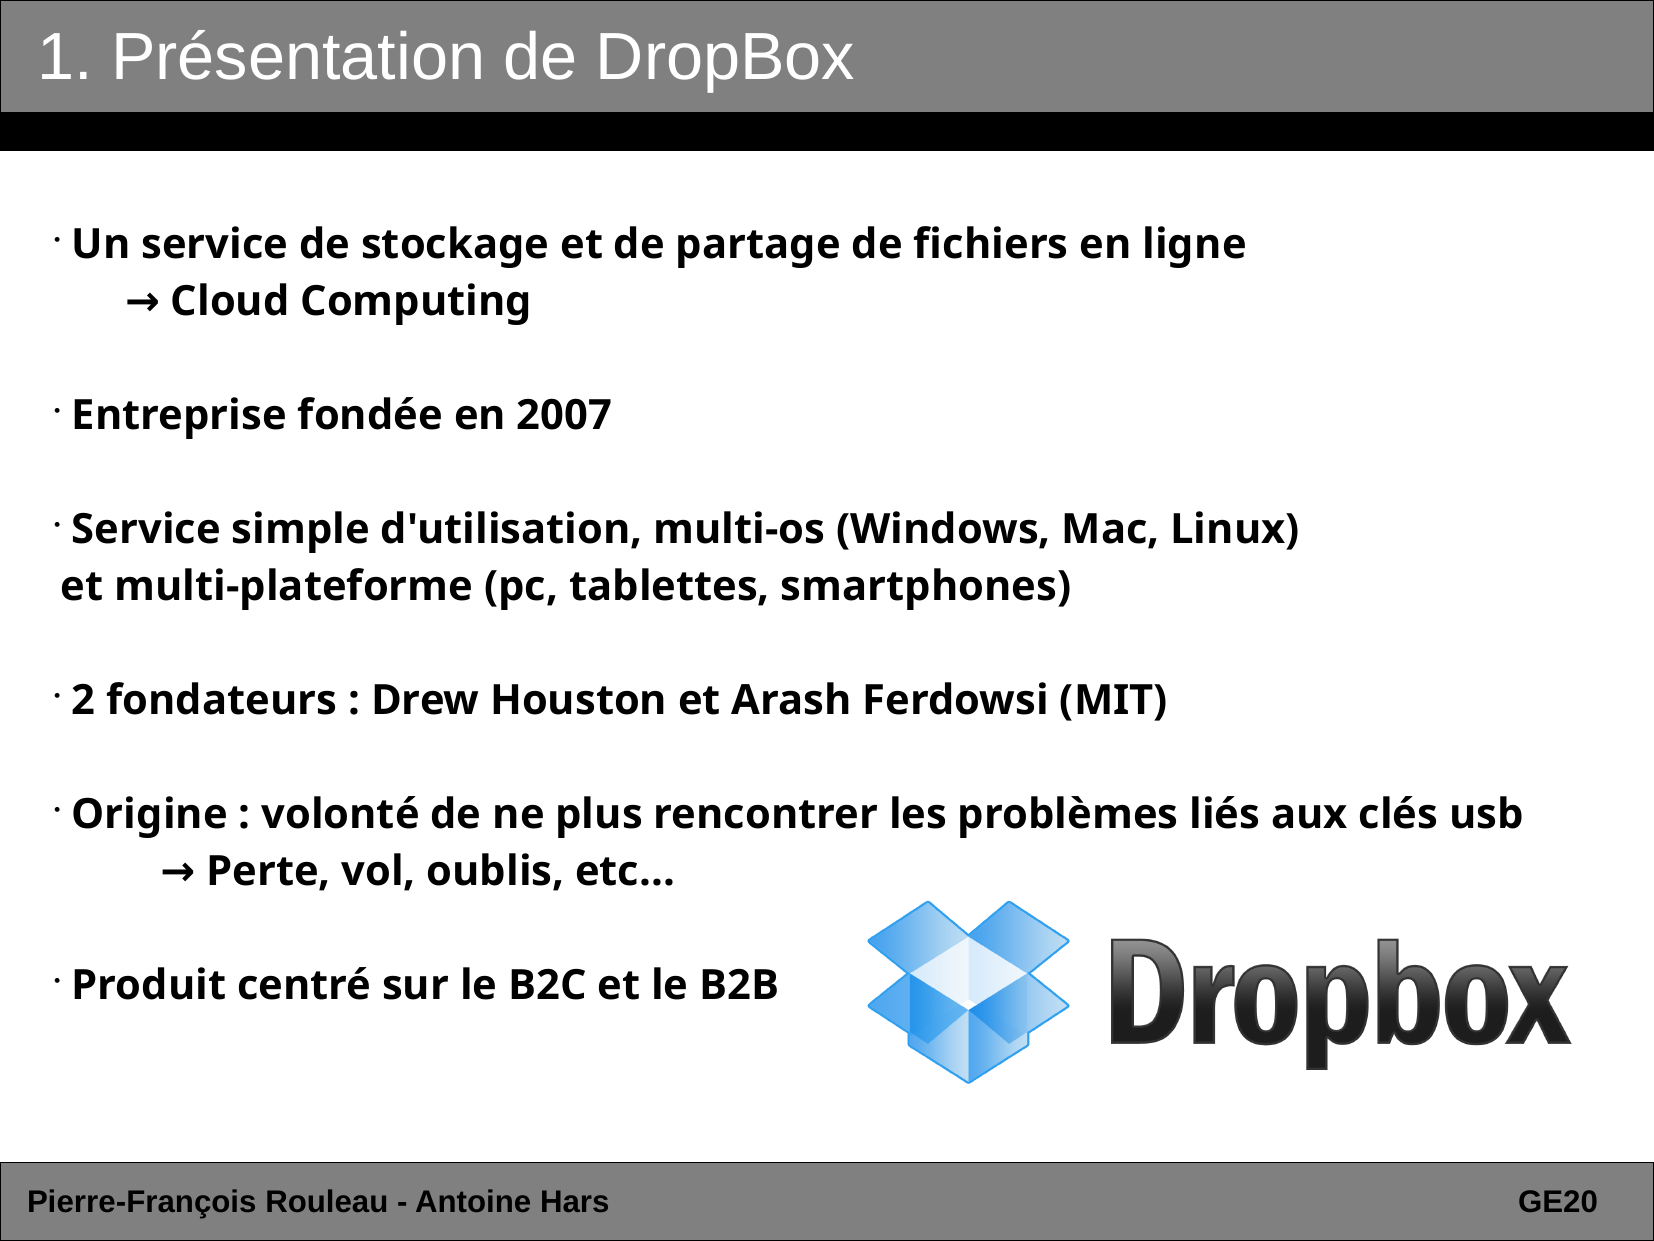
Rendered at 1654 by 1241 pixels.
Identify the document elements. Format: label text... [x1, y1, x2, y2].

text_box [0, 0, 1654, 151]
text_box GE20 [1462, 1162, 1654, 1241]
text_box Pierre-François Rouleau - Antoine Hars [0, 1162, 638, 1241]
picture [833, 860, 1613, 1126]
text_box [638, 1162, 1462, 1241]
subtitle Un service de stockage et de partage de fichiers en ligne → Cloud Computing Entreprise fondée en 2007 Service simple d'utilisation, multi-os (Windows, Mac, Linux) et multi-plateforme (pc, tablettes, smartphones) 2 fondateurs : Drew Houston et Arash Ferdowsi (MIT) Origine : volonté de ne plus rencontrer les problèmes liés aux clés usb → Perte, vol, oublis, etc... Produit centré sur le B2C et le B2B [54, 192, 1543, 1033]
title 1. Présentation de DropBox [37, 0, 1526, 113]
